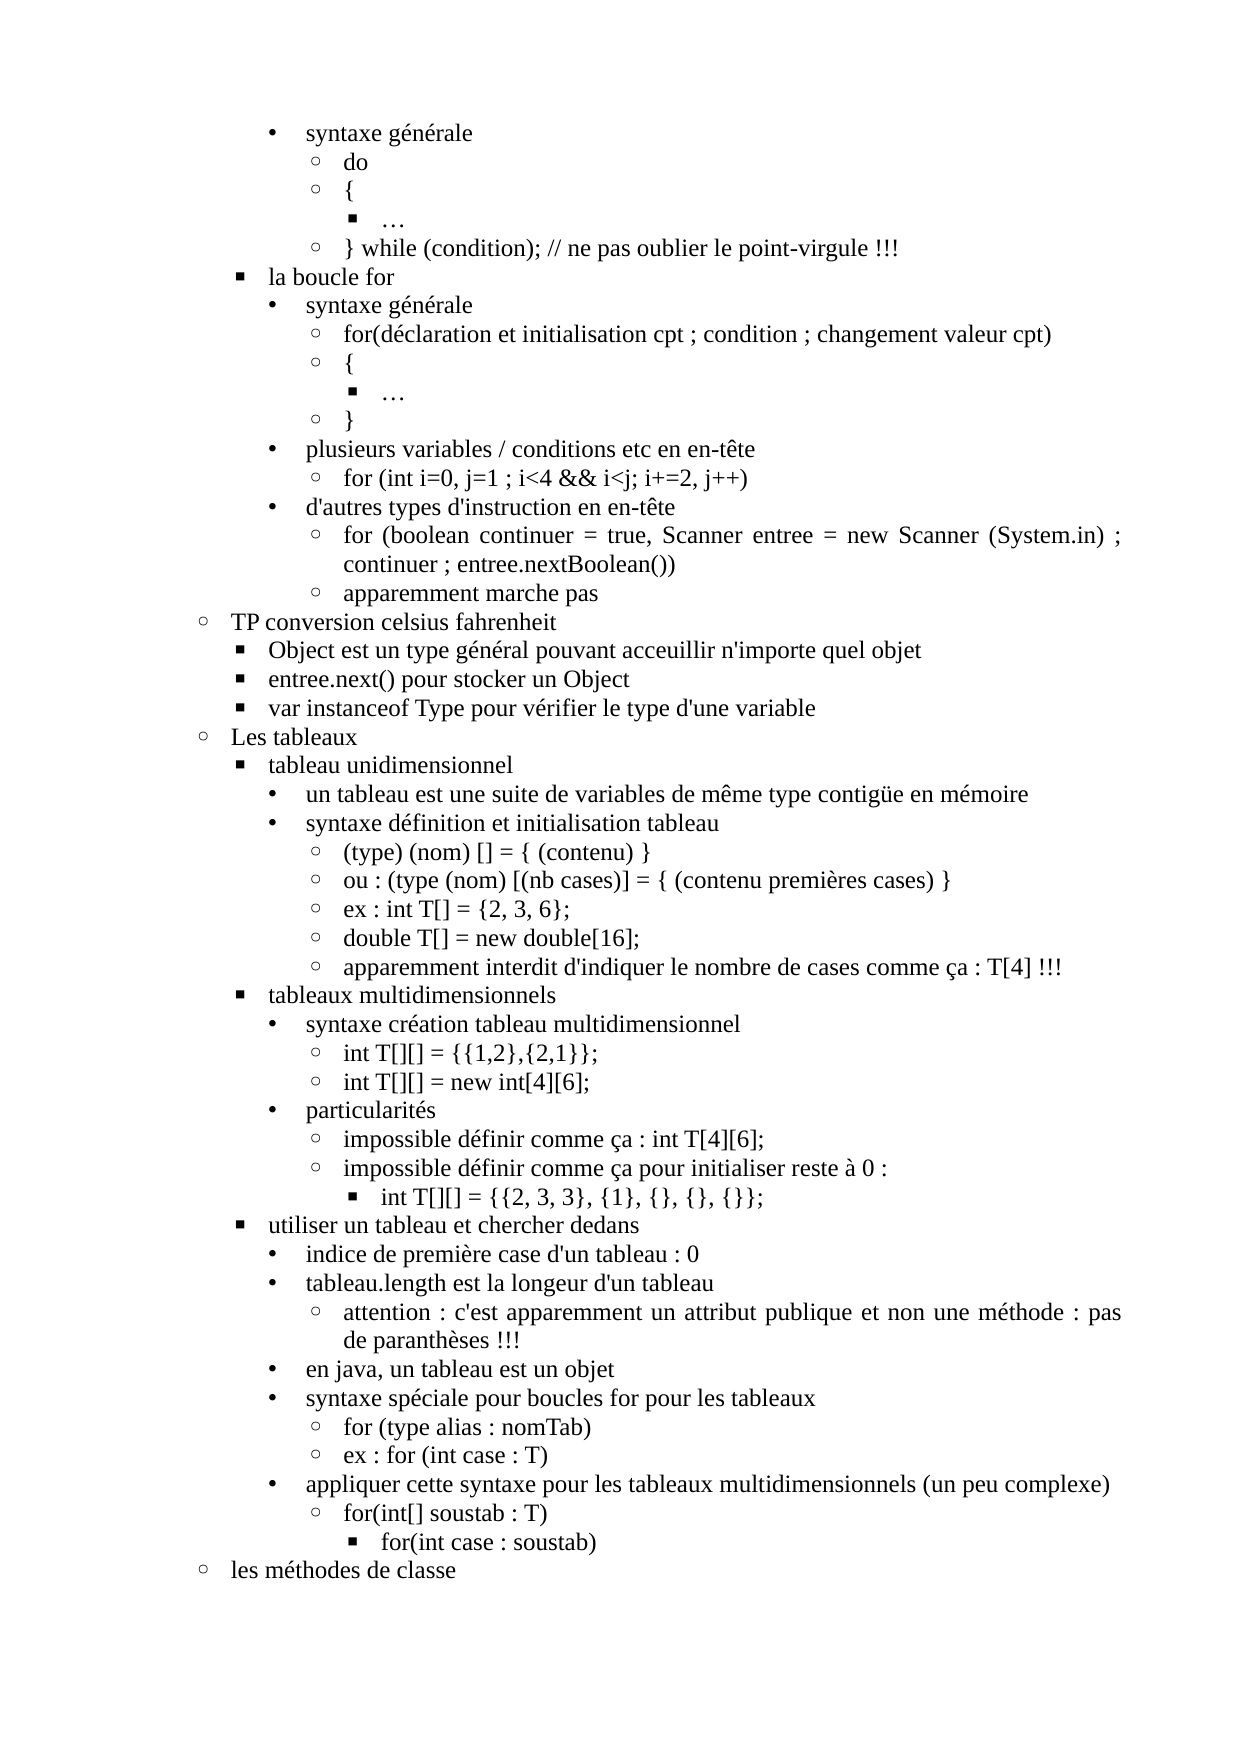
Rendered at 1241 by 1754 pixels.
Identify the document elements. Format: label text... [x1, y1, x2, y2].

list } [306, 406, 1122, 434]
list attention : c'est apparemment un attribut publique et non une méthode : pas de paranthèses !!! [306, 1297, 1122, 1354]
list tableau unidimensionnel [231, 751, 1122, 779]
list syntaxe création tableau multidimensionnel [268, 1009, 1122, 1038]
list appliquer cette syntaxe pour les tableaux multidimensionnels (un peu complexe) [268, 1469, 1122, 1498]
list utiliser un tableau et chercher dedans [231, 1211, 1122, 1239]
list entree.next() pour stocker un Object [231, 664, 1122, 693]
list for(int case : soustab) [343, 1527, 1122, 1556]
list en java, un tableau est un objet [268, 1354, 1122, 1383]
list syntaxe définition et initialisation tableau [268, 808, 1122, 837]
list for(déclaration et initialisation cpt ; condition ; changement valeur cpt) [306, 319, 1122, 348]
list ex : for (int case : T) [306, 1441, 1122, 1469]
list apparemment marche pas [306, 578, 1122, 607]
list indice de première case d'un tableau : 0 [268, 1239, 1122, 1268]
list do [306, 147, 1122, 176]
list } while (condition); // ne pas oublier le point-virgule !!! [306, 233, 1122, 262]
list for(int[] soustab : T) [306, 1498, 1122, 1527]
list Object est un type général pouvant acceuillir n'importe quel objet [231, 636, 1122, 664]
list { [306, 176, 1122, 204]
list tableau.length est la longeur d'un tableau [268, 1268, 1122, 1297]
list for (boolean continuer = true, Scanner entree = new Scanner (System.in) ; continuer ; entree.nextBoolean()) [306, 521, 1122, 578]
list ex : int T[] = {2, 3, 6}; [306, 894, 1122, 923]
list … [343, 204, 1122, 233]
list syntaxe spéciale pour boucles for pour les tableaux [268, 1383, 1122, 1412]
list impossible définir comme ça pour initialiser reste à 0 : [306, 1153, 1122, 1182]
list double T[] = new double[16]; [306, 923, 1122, 952]
list var instanceof Type pour vérifier le type d'une variable [231, 693, 1122, 722]
list for (type alias : nomTab) [306, 1412, 1122, 1441]
list ou : (type (nom) [(nb cases)] = { (contenu premières cases) } [306, 866, 1122, 894]
list apparemment interdit d'indiquer le nombre de cases comme ça : T[4] !!! [306, 952, 1122, 981]
list tableaux multidimensionnels [231, 981, 1122, 1009]
list int T[][] = {{1,2},{2,1}}; [306, 1038, 1122, 1067]
list syntaxe générale [268, 118, 1122, 147]
list { [306, 348, 1122, 377]
list int T[][] = new int[4][6]; [306, 1067, 1122, 1096]
list for (int i=0, j=1 ; i<4 && i<j; i+=2, j++) [306, 463, 1122, 492]
list la boucle for [231, 262, 1122, 291]
list Les tableaux [193, 722, 1122, 751]
list d'autres types d'instruction en en-tête [268, 492, 1122, 521]
list particularités [268, 1096, 1122, 1124]
list … [343, 377, 1122, 406]
list syntaxe générale [268, 291, 1122, 319]
list int T[][] = {{2, 3, 3}, {1}, {}, {}, {}}; [343, 1182, 1122, 1211]
list un tableau est une suite de variables de même type contigüe en mémoire [268, 779, 1122, 808]
list (type) (nom) [] = { (contenu) } [306, 837, 1122, 866]
list impossible définir comme ça : int T[4][6]; [306, 1124, 1122, 1153]
list les méthodes de classe [193, 1556, 1122, 1584]
list plusieurs variables / conditions etc en en-tête [268, 434, 1122, 463]
list TP conversion celsius fahrenheit [193, 607, 1122, 636]
